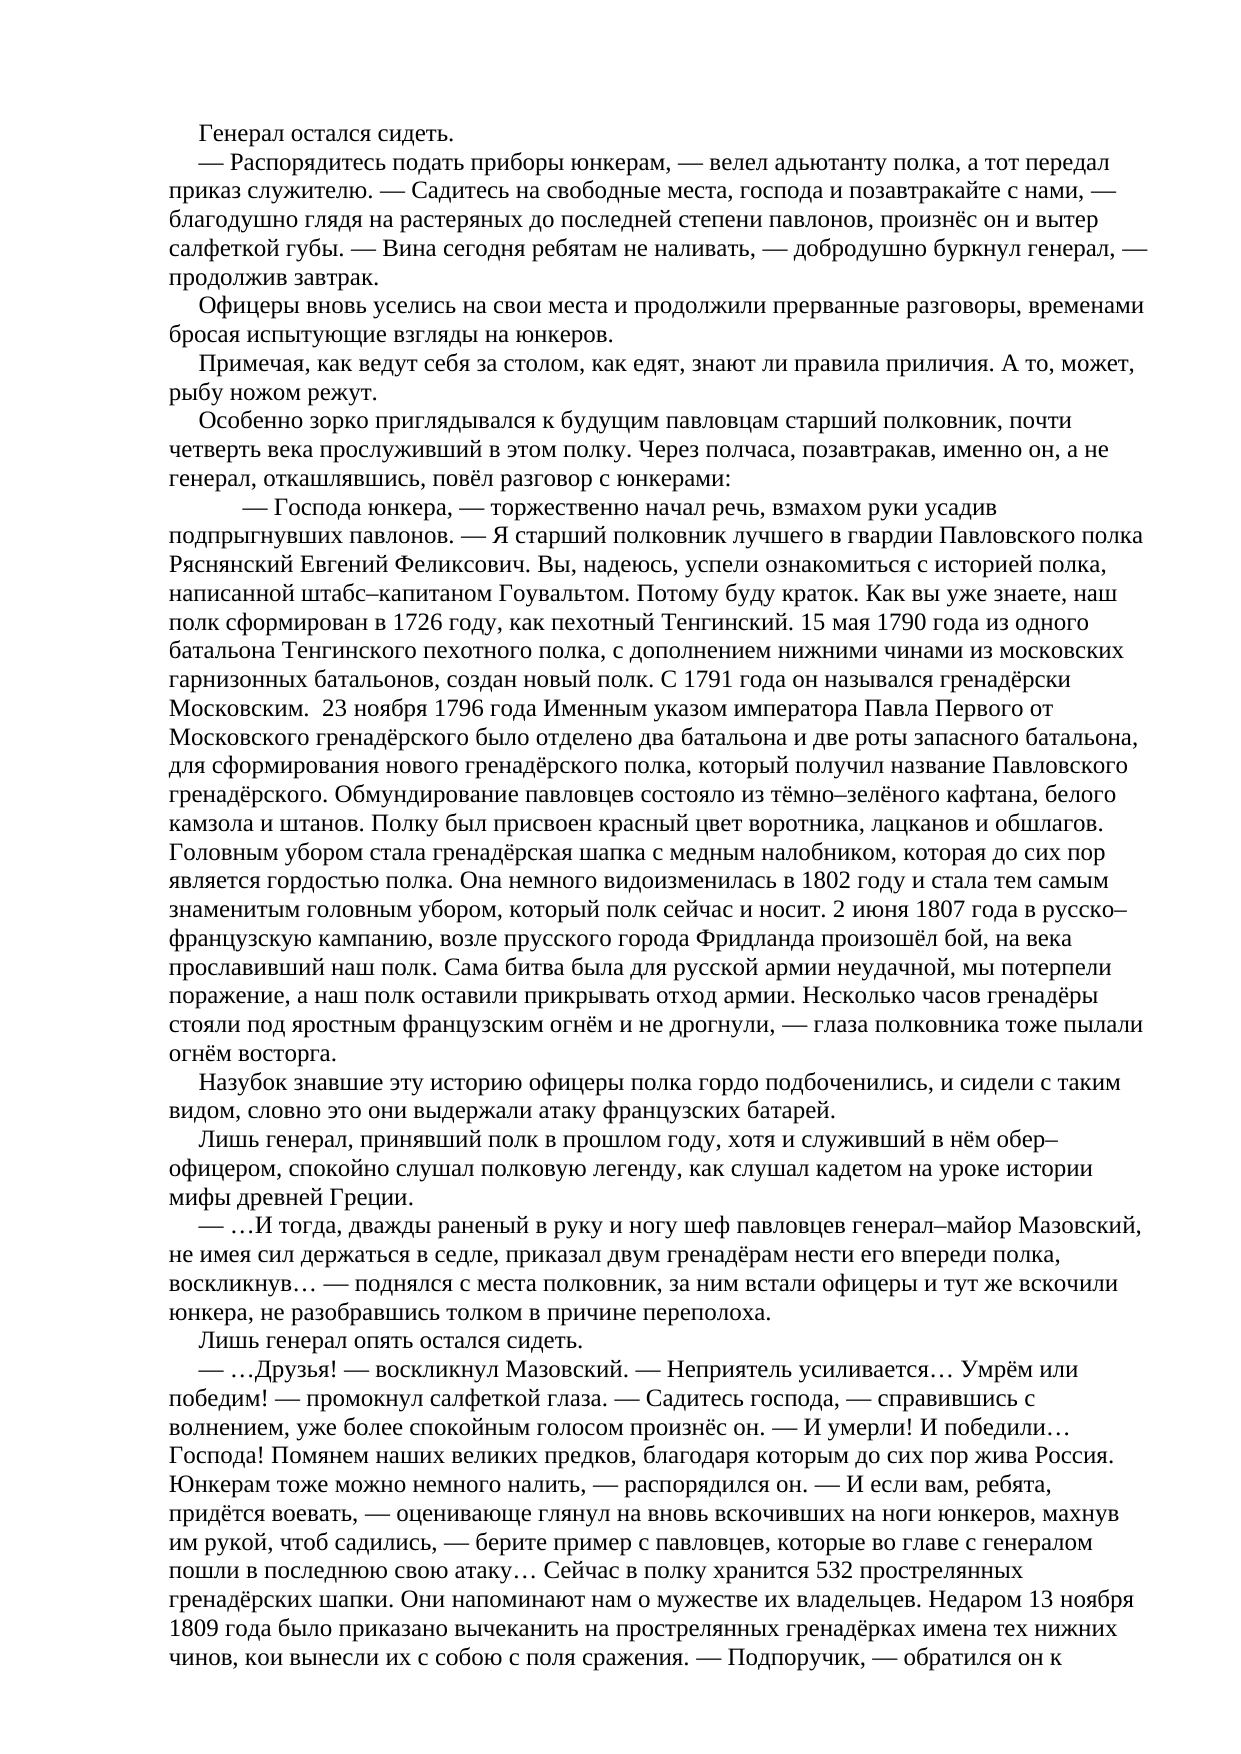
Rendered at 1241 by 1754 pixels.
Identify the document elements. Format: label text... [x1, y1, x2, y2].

text — Распорядитесь подать приборы юнкерам, — велел адьютанту полка, а тот передал приказ служителю. — Садитесь на свободные места, господа и позавтракайте с нами, — благодушно глядя на растеряных до последней степени павлонов, произнёс он и вытер салфеткой губы. — Вина сегодня ребятам не наливать, — добродушно буркнул генерал, — продолжив завтрак. [169, 147, 1152, 291]
text Назубок знавшие эту историю офицеры полка гордо подбоченились, и сидели с таким видом, словно это они выдержали атаку французских батарей. [169, 1067, 1152, 1124]
text Особенно зорко приглядывался к будущим павловцам старший полковник, почти четверть века прослуживший в этом полку. Через полчаса, позавтракав, именно он, а не генерал, откашлявшись, повёл разговор с юнкерами: [169, 406, 1152, 492]
text — Господа юнкера, — торжественно начал речь, взмахом руки усадив подпрыгнувших павлонов. — Я старший полковник лучшего в гвардии Павловского полка Ряснянский Евгений Феликсович. Вы, надеюсь, успели ознакомиться с историей полка, написанной штабс–капитаном Гоувальтом. Потому буду краток. Как вы уже знаете, наш полк сформирован в 1726 году, как пехотный Тенгинский. 15 мая 1790 года из одного батальона Тенгинского пехотного полка, с дополнением нижними чинами из московских гарнизонных батальонов, создан новый полк. С 1791 года он назывался гренадёрски Московским. 23 ноября 1796 года Именным указом императора Павла Первого от Московского гренадёрского было отделено два батальона и две роты запасного батальона, для сформирования нового гренадёрского полка, который получил название Павловского гренадёрского. Обмундирование павловцев состояло из тёмно–зелёного кафтана, белого камзола и штанов. Полку был присвоен красный цвет воротника, лацканов и обшлагов. Головным убором стала гренадёрская шапка с медным налобником, которая до сих пор является гордостью полка. Она немного видоизменилась в 1802 году и стала тем самым знаменитым головным убором, который полк сейчас и носит. 2 июня 1807 года в русско–французскую кампанию, возле прусского города Фридланда произошёл бой, на века прославивший наш полк. Сама битва была для русской армии неудачной, мы потерпели поражение, а наш полк оставили прикрывать отход армии. Несколько часов гренадёры стояли под яростным французским огнём и не дрогнули, — глаза полковника тоже пылали огнём восторга. [169, 492, 1152, 1067]
text — …Друзья! — воскликнул Мазовский. — Неприятель усиливается… Умрём или победим! — промокнул салфеткой глаза. — Садитесь господа, — справившись с волнением, уже более спокойным голосом произнёс он. — И умерли! И победили… Господа! Помянем наших великих предков, благодаря которым до сих пор жива Россия. Юнкерам тоже можно немного налить, — распорядился он. — И если вам, ребята, придётся воевать, — оценивающе глянул на вновь вскочивших на ноги юнкеров, махнув им рукой, чтоб садились, — берите пример с павловцев, которые во главе с генералом пошли в последнюю свою атаку… Сейчас в полку хранится 532 прострелянных гренадёрских шапки. Они напоминают нам о мужестве их владельцев. Недаром 13 ноября 1809 года было приказано вычеканить на прострелянных гренадёрках имена тех нижних чинов, кои вынесли их с собою с поля сражения. — Подпоручик, — обратился он к [169, 1354, 1152, 1671]
text Офицеры вновь уселись на свои места и продолжили прерванные разговоры, временами бросая испытующие взгляды на юнкеров. [169, 291, 1152, 348]
text — …И тогда, дважды раненый в руку и ногу шеф павловцев генерал–майор Мазовский, не имея сил держаться в седле, приказал двум гренадёрам нести его впереди полка, воскликнув… — поднялся с места полковник, за ним встали офицеры и тут же вскочили юнкера, не разобравшись толком в причине переполоха. [169, 1211, 1152, 1326]
text Примечая, как ведут себя за столом, как едят, знают ли правила приличия. А то, может, рыбу ножом режут. [169, 348, 1152, 406]
text Лишь генерал, принявший полк в прошлом году, хотя и служивший в нём обер–офицером, спокойно слушал полковую легенду, как слушал кадетом на уроке истории мифы древней Греции. [169, 1124, 1152, 1211]
text Генерал остался сидеть. [169, 118, 1152, 147]
text Лишь генерал опять остался сидеть. [169, 1326, 1152, 1354]
